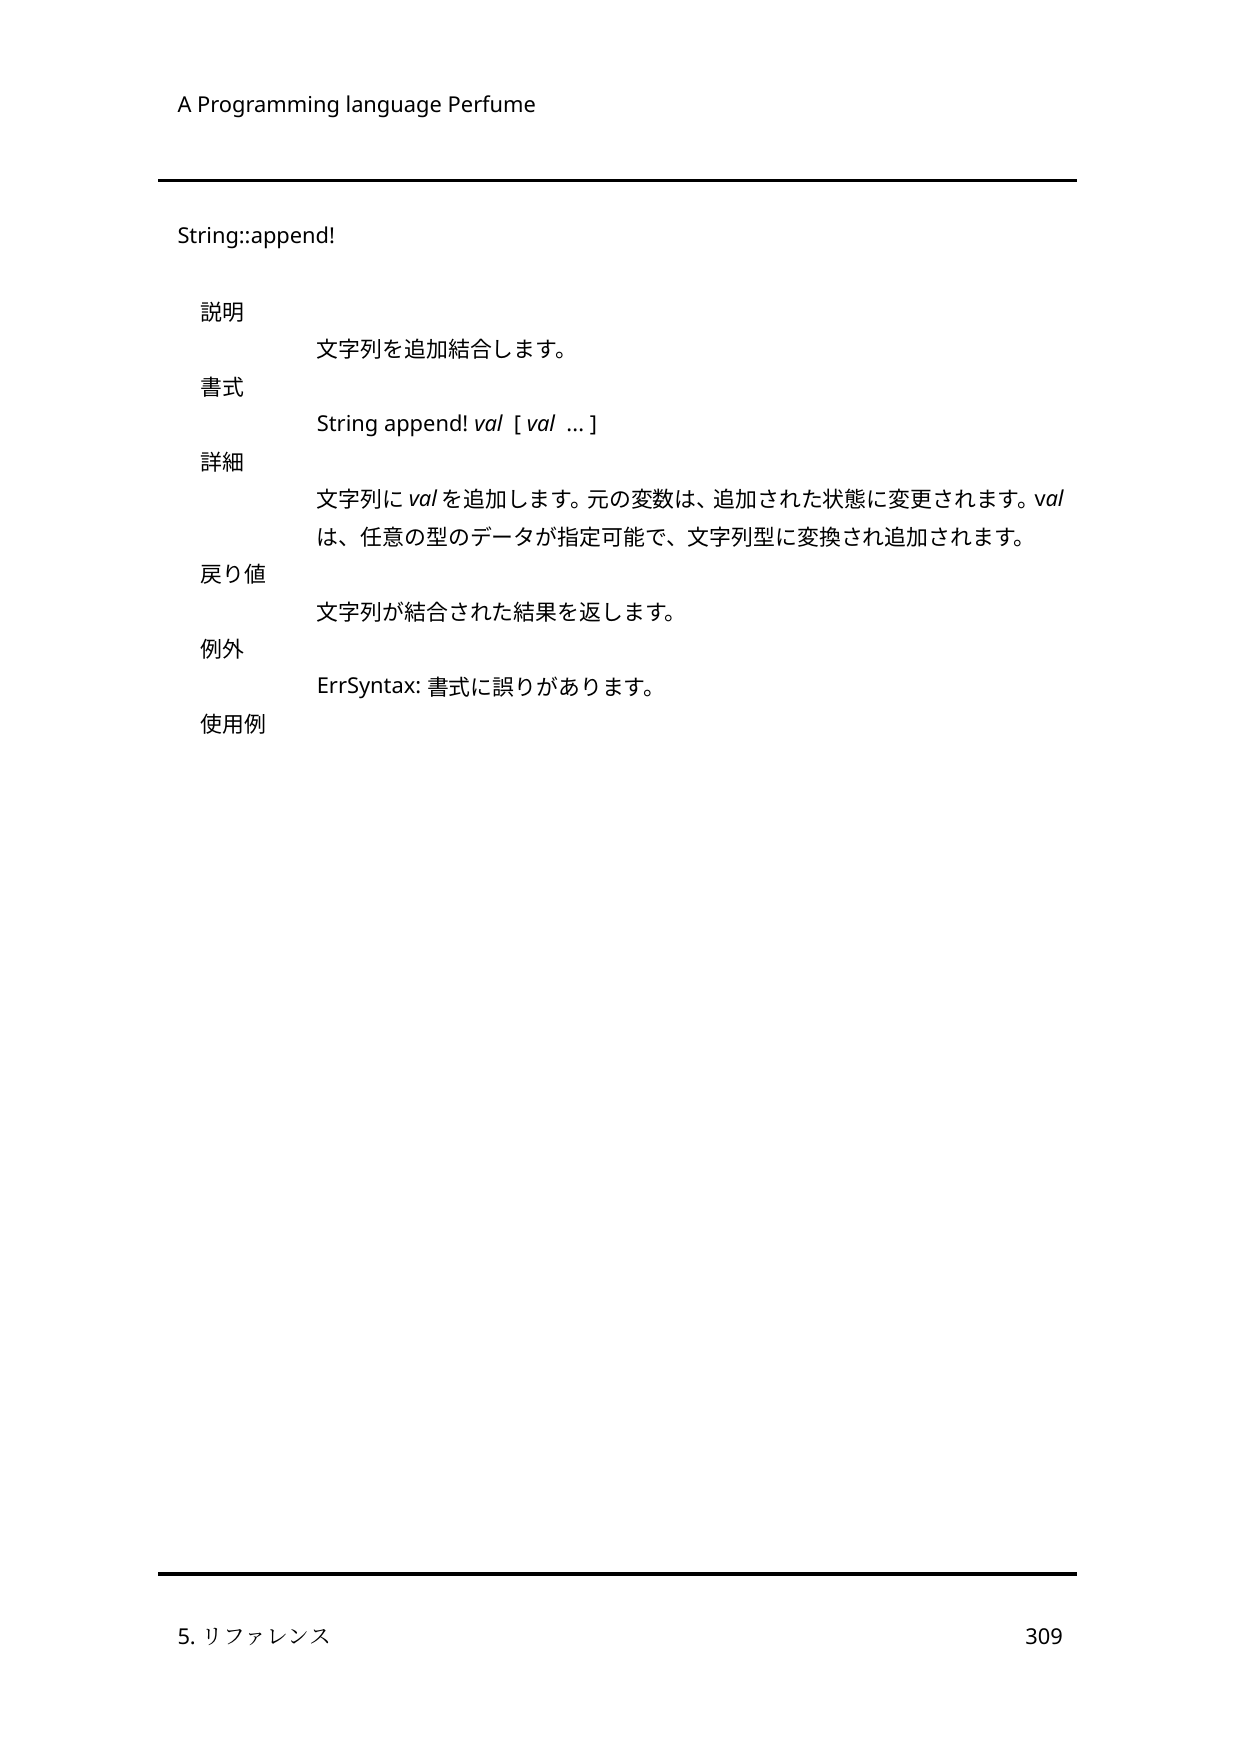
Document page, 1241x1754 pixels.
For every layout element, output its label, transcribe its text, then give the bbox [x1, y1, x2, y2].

table_cell [317, 704, 1063, 779]
table_header 説明 [200, 292, 317, 367]
table_cell 文字列にvalを追加します。元の変数は、追加された状態に変更されます。valは、任意の型のデータが指定可能で、文字列型に変換され追加されます。 [317, 442, 1063, 554]
table_cell 戻り値 [200, 554, 317, 629]
table_header 文字列を追加結合します。 [317, 292, 1063, 367]
table_cell 文字列が結合された結果を返します。 [317, 554, 1063, 629]
subtitle String::append! [177, 217, 1063, 254]
table_cell 使用例 [200, 704, 317, 779]
table_cell String append! val [ val ... ] [317, 367, 1063, 442]
table_cell 詳細 [200, 442, 317, 554]
table_cell 書式 [200, 367, 317, 442]
table_cell ErrSyntax: 書式に誤りがあります。 [317, 629, 1063, 704]
table_cell 例外 [200, 629, 317, 704]
